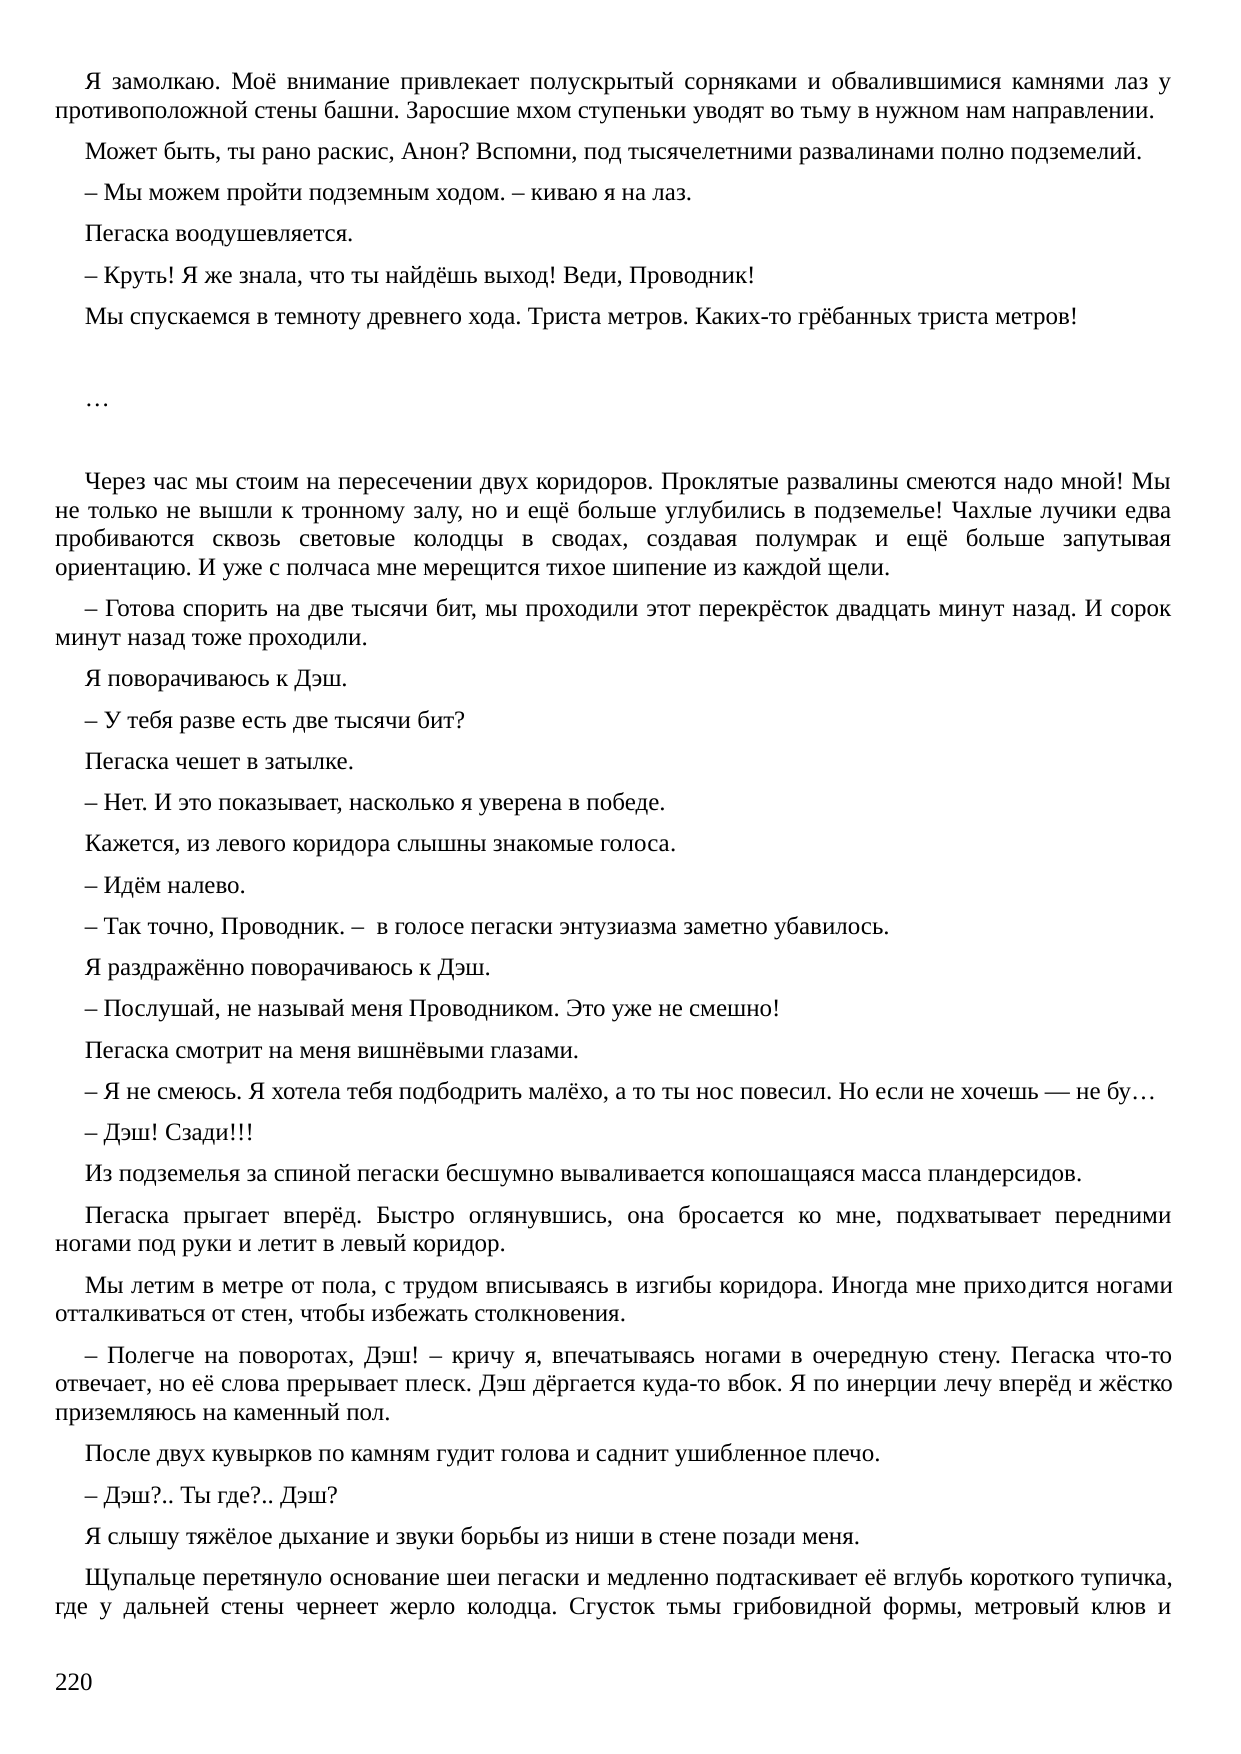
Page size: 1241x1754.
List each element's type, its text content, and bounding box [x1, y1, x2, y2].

text – Дэш! Сзади!!! [55, 1117, 1173, 1146]
text Я раздражённо поворачиваюсь к Дэш. [55, 952, 1173, 981]
text Пегаска смотрит на меня вишнёвыми глазами. [55, 1035, 1173, 1063]
text Мы спускаемся в темноту древнего хода. Триста метров. Каких-то грёбанных триста метров! [55, 301, 1173, 330]
text … [55, 383, 1173, 412]
text Пегаска чешет в затылке. [55, 746, 1173, 775]
text Пегаска прыгает вперёд. Быстро оглянувшись, она бросается ко мне, подхватывает передними ногами под руки и летит в левый коридор. [55, 1200, 1173, 1257]
text Щупальце перетянуло основание шеи пегаски и медленно подтаскивает её вглубь короткого тупичка, где у дальней стены чернеет жерло колодца. Сгусток тьмы грибовидной формы, метровый клюв и [55, 1562, 1173, 1620]
text – Мы можем пройти подземным ходом. – киваю я на лаз. [55, 177, 1173, 206]
text Я поворачиваюсь к Дэш. [55, 663, 1173, 692]
text – Идём налево. [55, 870, 1173, 898]
text – Готова спорить на две тысячи бит, мы проходили этот перекрёсток двадцать минут назад. И сорок минут назад тоже проходили. [55, 593, 1173, 651]
text – Так точно, Проводник. – в голосе пегаски энтузиазма заметно убавилось. [55, 911, 1173, 940]
text – Дэш?.. Ты где?.. Дэш? [55, 1480, 1173, 1508]
text – Нет. И это показывает, насколько я уверена в победе. [55, 787, 1173, 816]
text После двух кувырков по камням гудит голова и саднит ушибленное плечо. [55, 1438, 1173, 1467]
text Я замолкаю. Моё внимание привлекает полускрытый сорняками и обвалившимися камнями лаз у противоположной стены башни. Заросшие мхом ступеньки уводят во тьму в нужном нам направлении. [55, 66, 1173, 123]
text Через час мы стоим на пересечении двух коридоров. Проклятые развалины смеются надо мной! Мы не только не вышли к тронному залу, но и ещё больше углубились в подземелье! Чахлые лучики едва пробиваются сквозь световые колодцы в сводах, создавая полумрак и ещё больше запутывая ориентацию. И уже с полчаса мне мерещится тихое шипение из каждой щели. [55, 466, 1173, 581]
text – Я не смеюсь. Я хотела тебя подбодрить малёхо, а то ты нос повесил. Но если не хочешь — не бу… [55, 1076, 1173, 1105]
text Из подземелья за спиной пегаски бесшумно вываливается копошащаяся масса пландерсидов. [55, 1158, 1173, 1187]
text – У тебя разве есть две тысячи бит? [55, 705, 1173, 733]
text – Полегче на поворотах, Дэш! – кричу я, впечатываясь ногами в очередную стену. Пегаска что-то отвечает, но её слова прерывает плеск. Дэш дёргается куда-то вбок. Я по инерции лечу вперёд и жёстко приземляюсь на каменный пол. [55, 1340, 1173, 1426]
text Кажется, из левого коридора слышны знакомые голоса. [55, 828, 1173, 857]
text Может быть, ты рано раскис, Анон? Вспомни, под тысячелетними развалинами полно подземелий. [55, 136, 1173, 165]
text – Круть! Я же знала, что ты найдёшь выход! Веди, Проводник! [55, 260, 1173, 288]
text Я слышу тяжёлое дыхание и звуки борьбы из ниши в стене позади меня. [55, 1521, 1173, 1550]
text – Послушай, не называй меня Проводником. Это уже не смешно! [55, 993, 1173, 1022]
text Мы летим в метре от пола, с трудом вписываясь в изгибы коридора. Иногда мне приходится ногами отталкиваться от стен, чтобы избежать столкновения. [55, 1270, 1173, 1327]
text Пегаска воодушевляется. [55, 218, 1173, 247]
